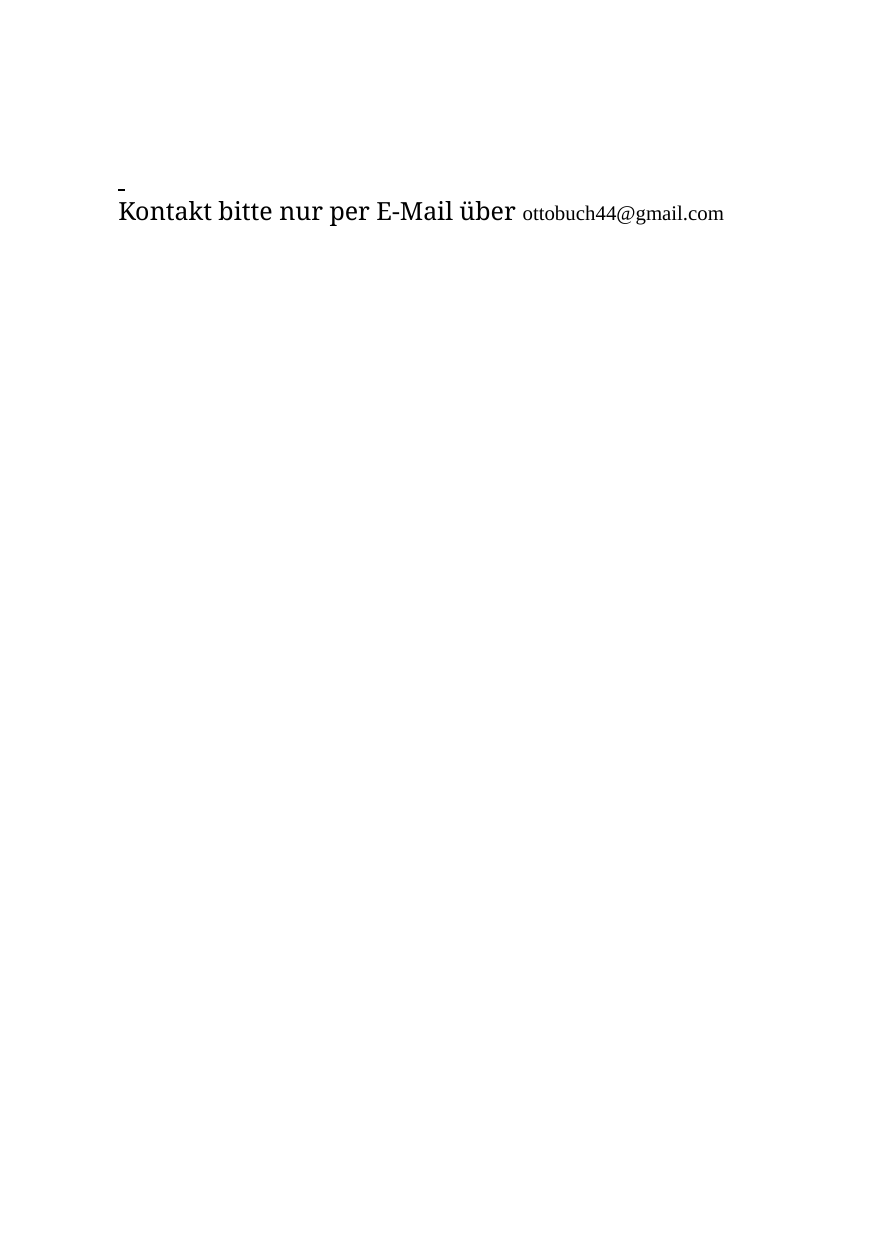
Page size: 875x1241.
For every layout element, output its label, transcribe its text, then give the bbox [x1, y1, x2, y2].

text Kontakt bitte nur per E-Mail über ottobuch44@gmail.com [118, 193, 726, 228]
